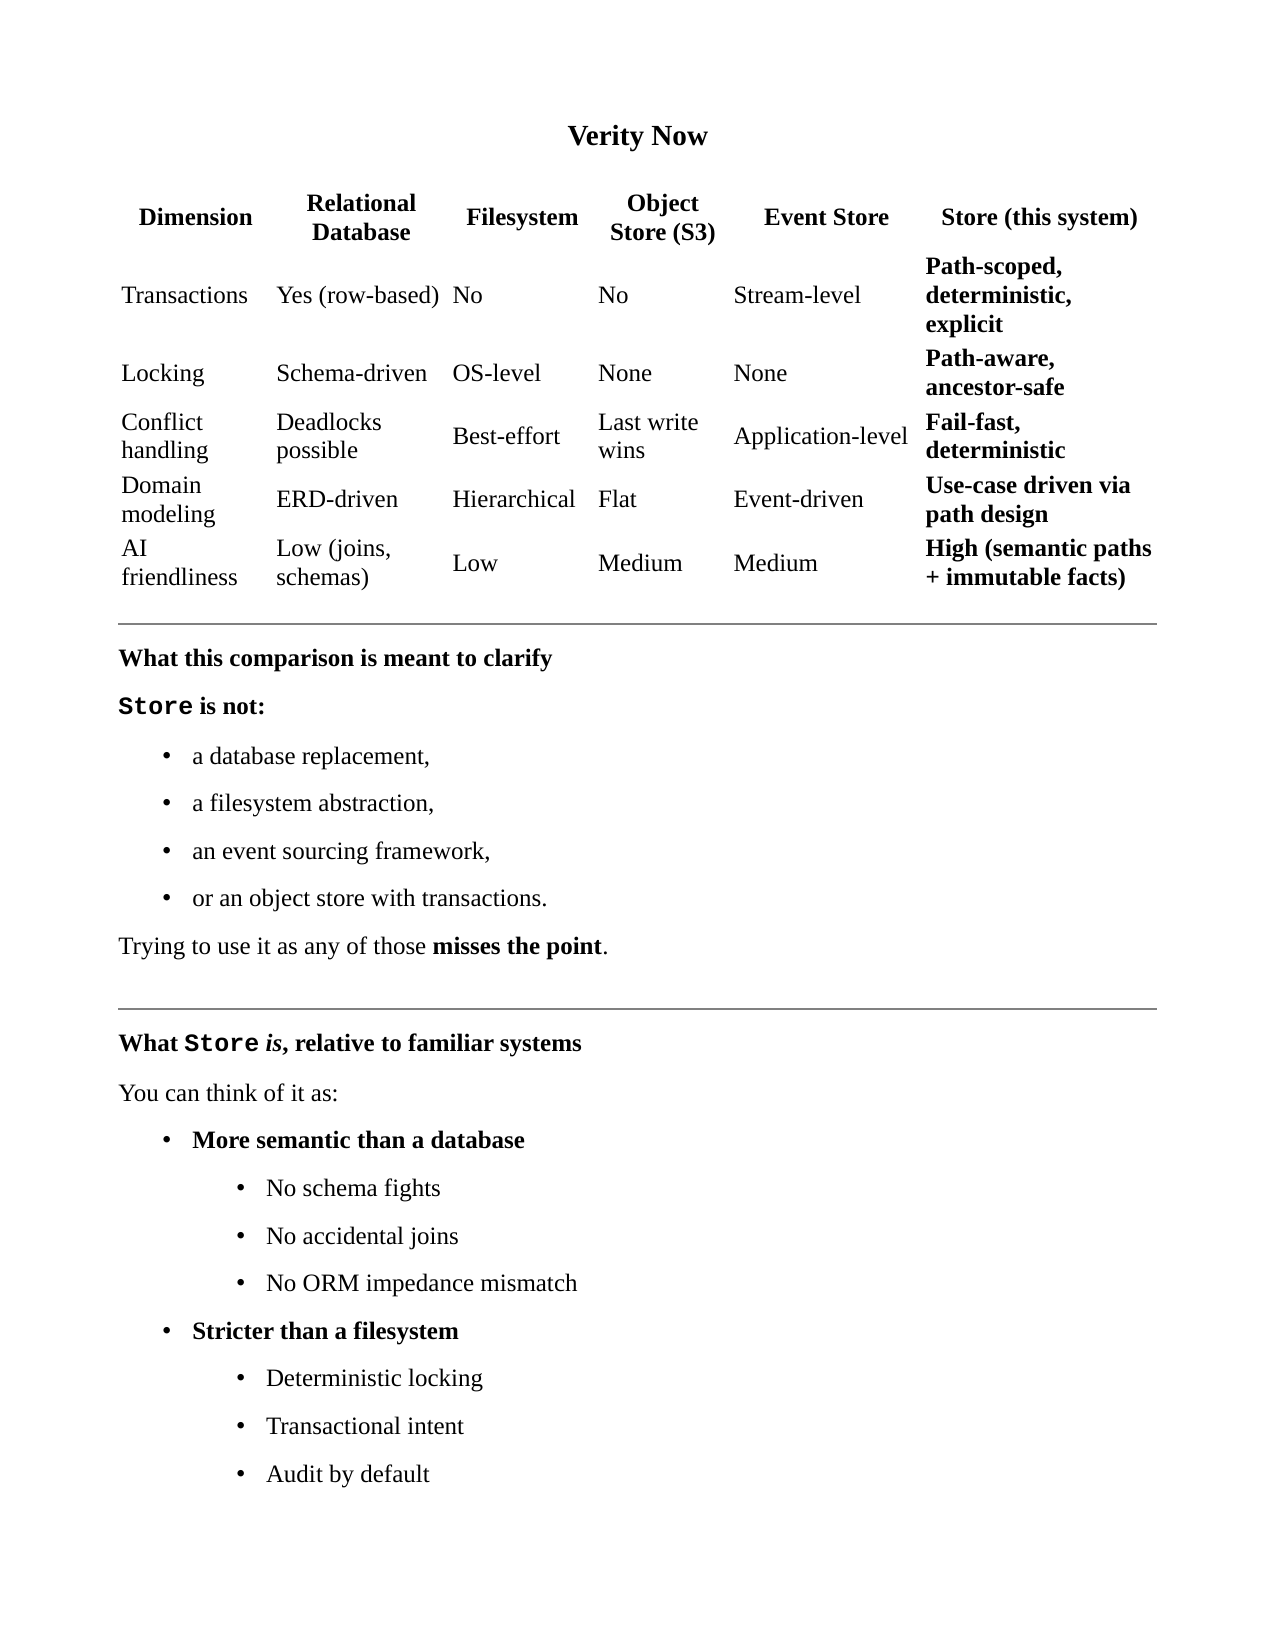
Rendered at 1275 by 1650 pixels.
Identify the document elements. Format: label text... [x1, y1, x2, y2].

subtitle Store is not: [118, 691, 1157, 722]
table_header Event Store [730, 185, 922, 248]
table_cell Schema-driven [273, 341, 449, 404]
table_cell OS-level [449, 341, 595, 404]
list Stricter than a filesystem [162, 1316, 1157, 1345]
table_cell Conflict handling [118, 404, 273, 467]
table_cell Last write wins [595, 404, 730, 467]
table_cell Stream-level [730, 249, 922, 341]
table_cell Fail-fast, deterministic [923, 404, 1157, 467]
table_cell Low [449, 531, 595, 594]
table_cell None [730, 341, 922, 404]
table_cell Application-level [730, 404, 922, 467]
table_cell Locking [118, 341, 273, 404]
table_cell None [595, 341, 730, 404]
table_cell AI friendliness [118, 531, 273, 594]
table_cell Deadlocks possible [273, 404, 449, 467]
table_cell Low (joins, schemas) [273, 531, 449, 594]
table_header Relational Database [273, 185, 449, 248]
table_cell Path-aware, ancestor-safe [923, 341, 1157, 404]
list Audit by default [236, 1459, 1157, 1487]
text You can think of it as: [118, 1078, 1157, 1107]
table_cell No [595, 249, 730, 341]
table_cell Best-effort [449, 404, 595, 467]
table_header Store (this system) [923, 185, 1157, 248]
list a database replacement, [162, 741, 1157, 769]
table_cell Medium [595, 531, 730, 594]
subtitle What this comparison is meant to clarify [118, 643, 1157, 672]
list Deterministic locking [236, 1363, 1157, 1392]
list Transactional intent [236, 1411, 1157, 1440]
table_cell Yes (row-based) [273, 249, 449, 341]
subtitle What Store is, relative to familiar systems [118, 1028, 1157, 1059]
list an event sourcing framework, [162, 836, 1157, 865]
table_header Filesystem [449, 185, 595, 248]
table_cell Medium [730, 531, 922, 594]
table_cell No [449, 249, 595, 341]
table_cell Event-driven [730, 467, 922, 531]
list No ORM impedance mismatch [236, 1268, 1157, 1297]
table_cell Domain modeling [118, 467, 273, 531]
table_cell ERD-driven [273, 467, 449, 531]
table_cell Transactions [118, 249, 273, 341]
list a filesystem abstraction, [162, 788, 1157, 817]
table_cell High (semantic paths + immutable facts) [923, 531, 1157, 594]
table_cell Use-case driven via path design [923, 467, 1157, 531]
list or an object store with transactions. [162, 883, 1157, 912]
table_cell Hierarchical [449, 467, 595, 531]
list More semantic than a database [162, 1126, 1157, 1154]
table_header Object Store (S3) [595, 185, 730, 248]
text Trying to use it as any of those misses the point. [118, 931, 1157, 960]
list No schema fights [236, 1173, 1157, 1202]
list No accidental joins [236, 1221, 1157, 1249]
table_cell Path-scoped, deterministic, explicit [923, 249, 1157, 341]
table_cell Flat [595, 467, 730, 531]
table_header Dimension [118, 185, 273, 248]
